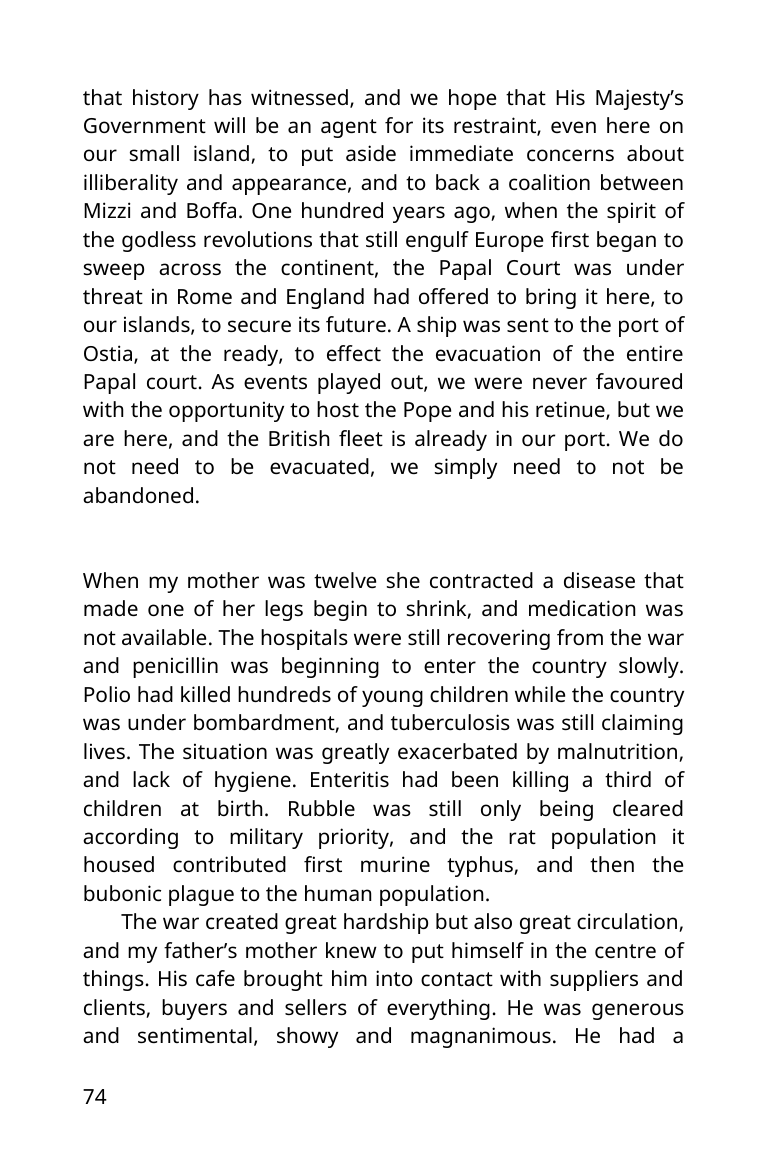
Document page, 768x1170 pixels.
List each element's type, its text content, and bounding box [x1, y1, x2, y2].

text that history has witnessed, and we hope that His Majesty’s Government will be an agent for its restraint, even here on our small island, to put aside immediate concerns about illiberality and appearance, and to back a coalition between Mizzi and Boffa. One hundred years ago, when the spirit of the godless revolutions that still engulf Europe first began to sweep across the continent, the Papal Court was under threat in Rome and England had offered to bring it here, to our islands, to secure its future. A ship was sent to the port of Ostia, at the ready, to effect the evacuation of the entire Papal court. As events played out, we were never favoured with the opportunity to host the Pope and his retinue, but we are here, and the British fleet is already in our port. We do not need to be evacuated, we simply need to not be abandoned. [83, 83, 685, 509]
text The war created great hardship but also great circulation, and my father’s mother knew to put himself in the centre of things. His cafe brought him into contact with suppliers and clients, buyers and sellers of everything. He was generous and sentimental, showy and magnanimous. He had a [83, 907, 685, 1049]
text When my mother was twelve she contracted a disease that made one of her legs begin to shrink, and medication was not available. The hospitals were still recovering from the war and penicillin was beginning to enter the country slowly. Polio had killed hundreds of young children while the country was under bombardment, and tuberculosis was still claiming lives. The situation was greatly exacerbated by malnutrition, and lack of hygiene. Enteritis had been killing a third of children at birth. Rubble was still only being cleared according to military priority, and the rat population it housed contributed first murine typhus, and then the bubonic plague to the human population. [83, 566, 685, 907]
